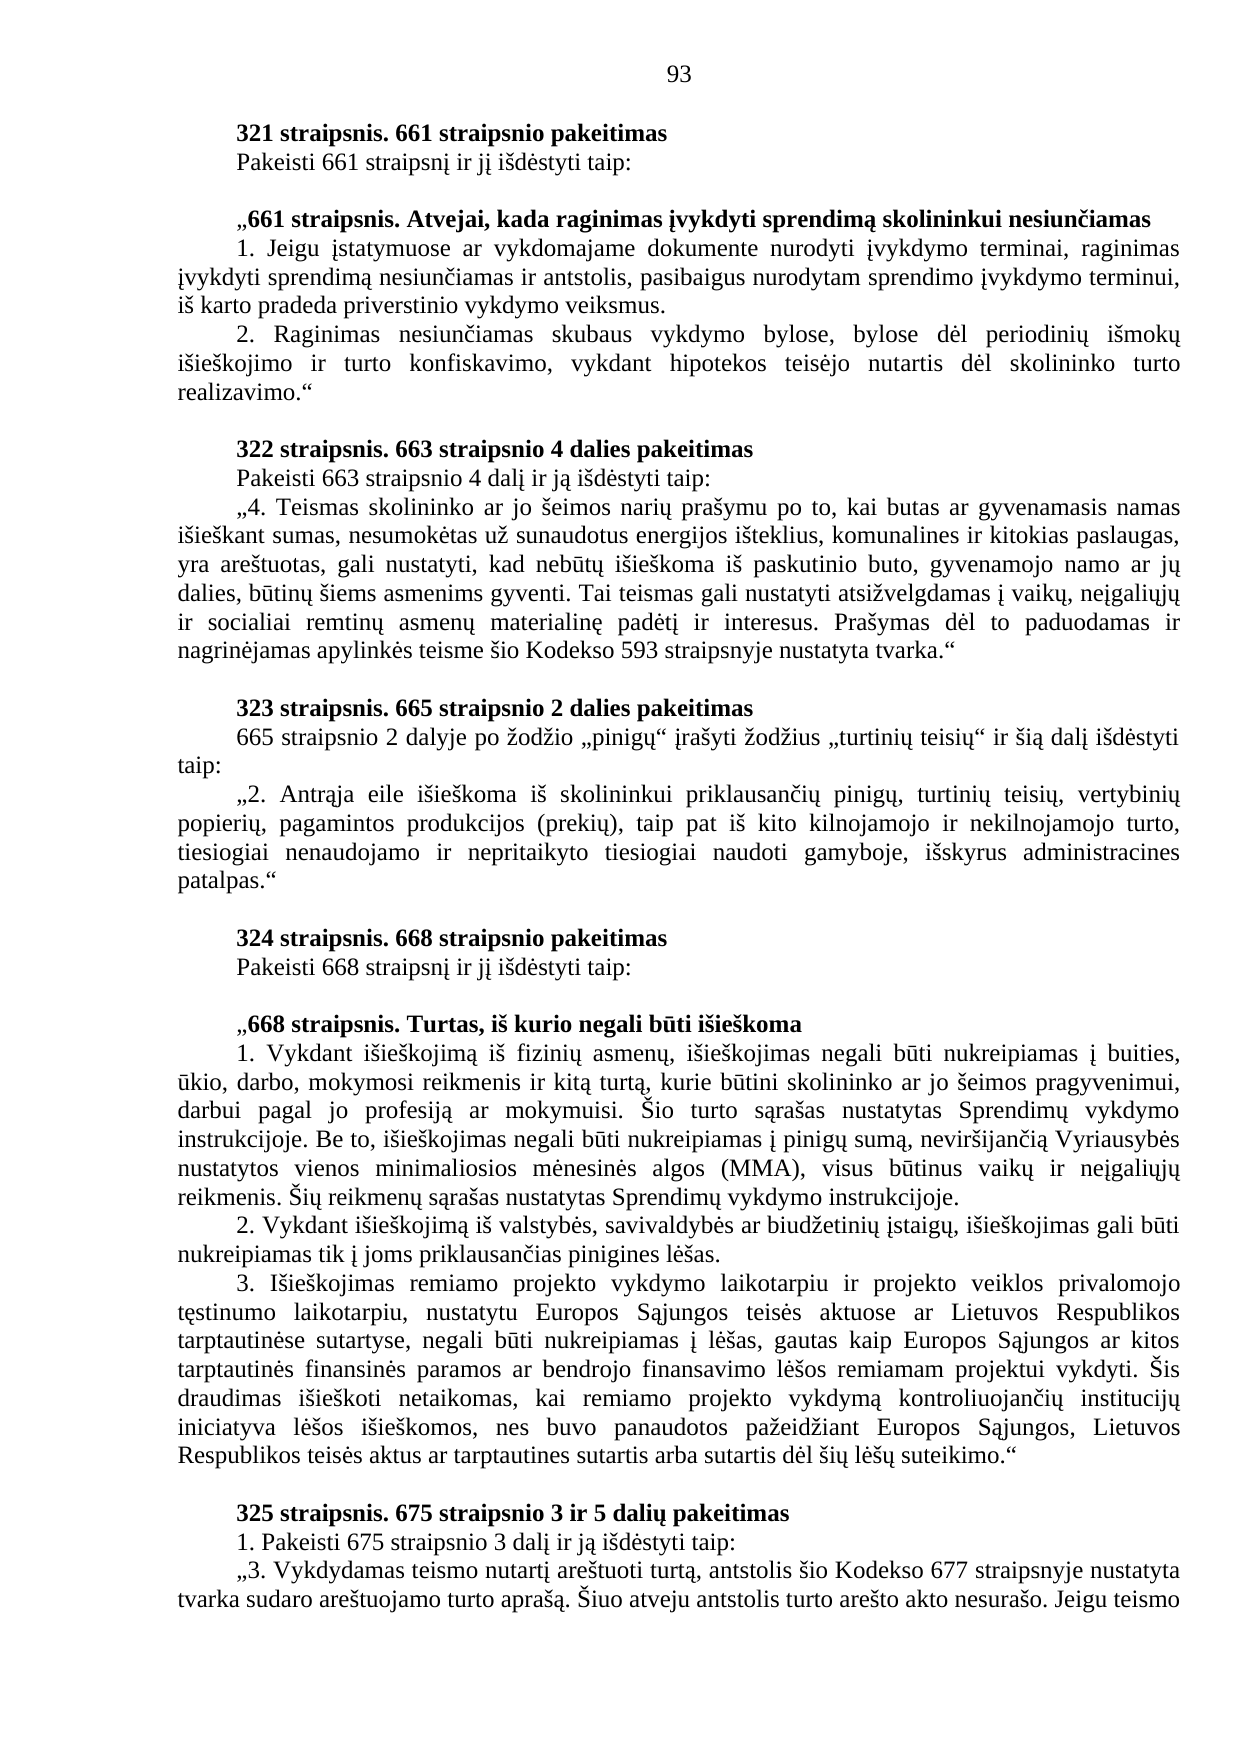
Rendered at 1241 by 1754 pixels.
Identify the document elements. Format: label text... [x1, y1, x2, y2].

text Pakeisti 663 straipsnio 4 dalį ir ją išdėstyti taip: [177, 463, 1181, 492]
text Pakeisti 661 straipsnį ir jį išdėstyti taip: [177, 147, 1181, 176]
text 324 straipsnis. 668 straipsnio pakeitimas [177, 923, 1181, 952]
text „2. Antrąja eile išieškoma iš skolininkui priklausančių pinigų, turtinių teisių, vertybinių popierių, pagamintos produkcijos (prekių), taip pat iš kito kilnojamojo ir nekilnojamojo turto, tiesiogiai nenaudojamo ir nepritaikyto tiesiogiai naudoti gamyboje, išskyrus administracines patalpas.“ [177, 779, 1181, 894]
text 3. Išieškojimas remiamo projekto vykdymo laikotarpiu ir projekto veiklos privalomojo tęstinumo laikotarpiu, nustatytu Europos Sąjungos teisės aktuose ar Lietuvos Respublikos tarptautinėse sutartyse, negali būti nukreipiamas į lėšas, gautas kaip Europos Sąjungos ar kitos tarptautinės finansinės paramos ar bendrojo finansavimo lėšos remiamam projektui vykdyti. Šis draudimas išieškoti netaikomas, kai remiamo projekto vykdymą kontroliuojančių institucijų iniciatyva lėšos išieškomos, nes buvo panaudotos pažeidžiant Europos Sąjungos, Lietuvos Respublikos teisės aktus ar tarptautines sutartis arba sutartis dėl šių lėšų suteikimo.“ [177, 1268, 1181, 1469]
text „668 straipsnis. Turtas, iš kurio negali būti išieškoma [236, 1009, 1181, 1038]
text „661 straipsnis. Atvejai, kada raginimas įvykdyti sprendimą skolininkui nesiunčiamas [236, 204, 1181, 233]
text „4. Teismas skolininko ar jo šeimos narių prašymu po to, kai butas ar gyvenamasis namas išieškant sumas, nesumokėtas už sunaudotus energijos išteklius, komunalines ir kitokias paslaugas, yra areštuotas, gali nustatyti, kad nebūtų išieškoma iš paskutinio buto, gyvenamojo namo ar jų dalies, būtinų šiems asmenims gyventi. Tai teismas gali nustatyti atsižvelgdamas į vaikų, neįgaliųjų ir socialiai remtinų asmenų materialinę padėtį ir interesus. Prašymas dėl to paduodamas ir nagrinėjamas apylinkės teisme šio Kodekso 593 straipsnyje nustatyta tvarka.“ [177, 492, 1181, 664]
text 322 straipsnis. 663 straipsnio 4 dalies pakeitimas [177, 434, 1181, 463]
text 1. Pakeisti 675 straipsnio 3 dalį ir ją išdėstyti taip: [177, 1527, 1181, 1556]
text „3. Vykdydamas teismo nutartį areštuoti turtą, antstolis šio Kodekso 677 straipsnyje nustatyta tvarka sudaro areštuojamo turto aprašą. Šiuo atveju antstolis turto arešto akto nesurašo. Jeigu teismo [177, 1556, 1181, 1613]
text 1. Jeigu įstatymuose ar vykdomajame dokumente nurodyti įvykdymo terminai, raginimas įvykdyti sprendimą nesiunčiamas ir antstolis, pasibaigus nurodytam sprendimo įvykdymo terminui, iš karto pradeda priverstinio vykdymo veiksmus. [177, 233, 1181, 319]
text 321 straipsnis. 661 straipsnio pakeitimas [177, 118, 1181, 147]
text 323 straipsnis. 665 straipsnio 2 dalies pakeitimas [177, 693, 1181, 722]
text 325 straipsnis. 675 straipsnio 3 ir 5 dalių pakeitimas [236, 1498, 1181, 1527]
text 665 straipsnio 2 dalyje po žodžio „pinigų“ įrašyti žodžius „turtinių teisių“ ir šią dalį išdėstyti taip: [177, 722, 1181, 779]
text 2. Raginimas nesiunčiamas skubaus vykdymo bylose, bylose dėl periodinių išmokų išieškojimo ir turto konfiskavimo, vykdant hipotekos teisėjo nutartis dėl skolininko turto realizavimo.“ [177, 319, 1181, 406]
text 1. Vykdant išieškojimą iš fizinių asmenų, išieškojimas negali būti nukreipiamas į buities, ūkio, darbo, mokymosi reikmenis ir kitą turtą, kurie būtini skolininko ar jo šeimos pragyvenimui, darbui pagal jo profesiją ar mokymuisi. Šio turto sąrašas nustatytas Sprendimų vykdymo instrukcijoje. Be to, išieškojimas negali būti nukreipiamas į pinigų sumą, neviršijančią Vyriausybės nustatytos vienos minimaliosios mėnesinės algos (MMA), visus būtinus vaikų ir neįgaliųjų reikmenis. Šių reikmenų sąrašas nustatytas Sprendimų vykdymo instrukcijoje. [177, 1038, 1181, 1211]
text Pakeisti 668 straipsnį ir jį išdėstyti taip: [177, 952, 1181, 981]
text 2. Vykdant išieškojimą iš valstybės, savivaldybės ar biudžetinių įstaigų, išieškojimas gali būti nukreipiamas tik į joms priklausančias pinigines lėšas. [177, 1211, 1181, 1268]
